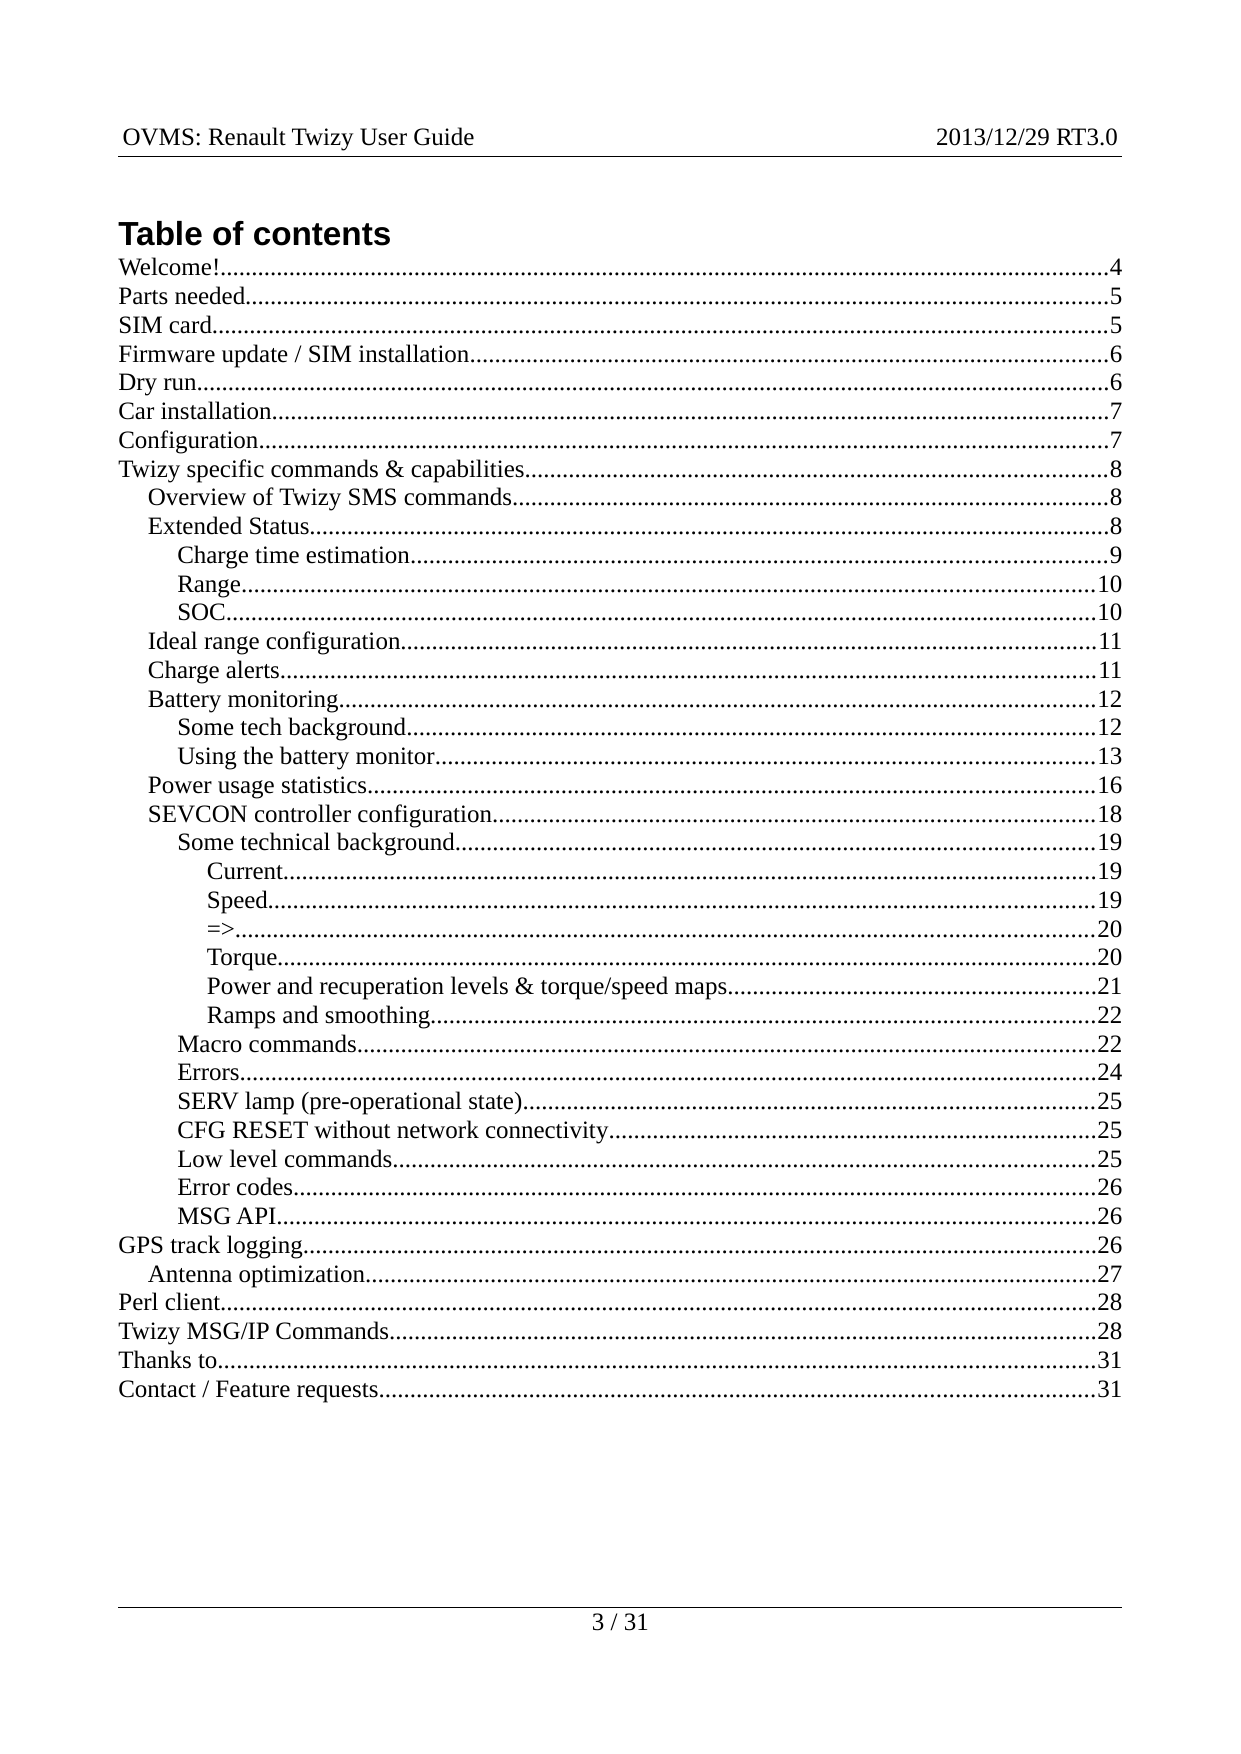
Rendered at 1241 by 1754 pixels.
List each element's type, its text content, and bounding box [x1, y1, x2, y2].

text Parts needed 5 [118, 281, 1122, 310]
text Error codes 26 [177, 1172, 1122, 1201]
text SIM card 5 [118, 310, 1122, 339]
text Extended Status 8 [148, 511, 1122, 540]
text SERV lamp (pre-operational state) 25 [177, 1086, 1122, 1115]
text MSG API 26 [177, 1201, 1122, 1230]
text Firmware update / SIM installation 6 [118, 339, 1122, 367]
text Some tech background 12 [177, 712, 1122, 741]
text Perl client 28 [118, 1287, 1122, 1316]
text Current 19 [207, 856, 1122, 885]
text CFG RESET without network connectivity 25 [177, 1115, 1122, 1144]
text => 20 [207, 914, 1122, 942]
text Configuration 7 [118, 425, 1122, 454]
text Macro commands 22 [177, 1029, 1122, 1057]
text Twizy specific commands & capabilities 8 [118, 454, 1122, 482]
text Contact / Feature requests 31 [118, 1374, 1122, 1402]
text Thanks to... 31 [118, 1345, 1122, 1374]
text Range 10 [177, 569, 1122, 597]
text Charge alerts 11 [148, 655, 1122, 684]
text SOC 10 [177, 597, 1122, 626]
text Welcome! 4 [118, 252, 1122, 281]
text Car installation 7 [118, 396, 1122, 425]
text Antenna optimization 27 [148, 1259, 1122, 1287]
text Power usage statistics 16 [148, 770, 1122, 799]
text Charge time estimation 9 [177, 540, 1122, 569]
text Twizy MSG/IP Commands 28 [118, 1316, 1122, 1345]
text Overview of Twizy SMS commands 8 [148, 482, 1122, 511]
text Power and recuperation levels & torque/speed maps 21 [207, 971, 1122, 1000]
text Torque 20 [207, 942, 1122, 971]
text Errors 24 [177, 1057, 1122, 1086]
text Dry run 6 [118, 367, 1122, 396]
text Low level commands 25 [177, 1144, 1122, 1172]
text Battery monitoring 12 [148, 684, 1122, 712]
text Using the battery monitor 13 [177, 741, 1122, 770]
text Ramps and smoothing 22 [207, 1000, 1122, 1029]
text Speed 19 [207, 885, 1122, 914]
text GPS track logging 26 [118, 1230, 1122, 1259]
subtitle Table of contents [118, 214, 1122, 252]
text Ideal range configuration 11 [148, 626, 1122, 655]
text SEVCON controller configuration 18 [148, 799, 1122, 827]
text Some technical background 19 [177, 827, 1122, 856]
